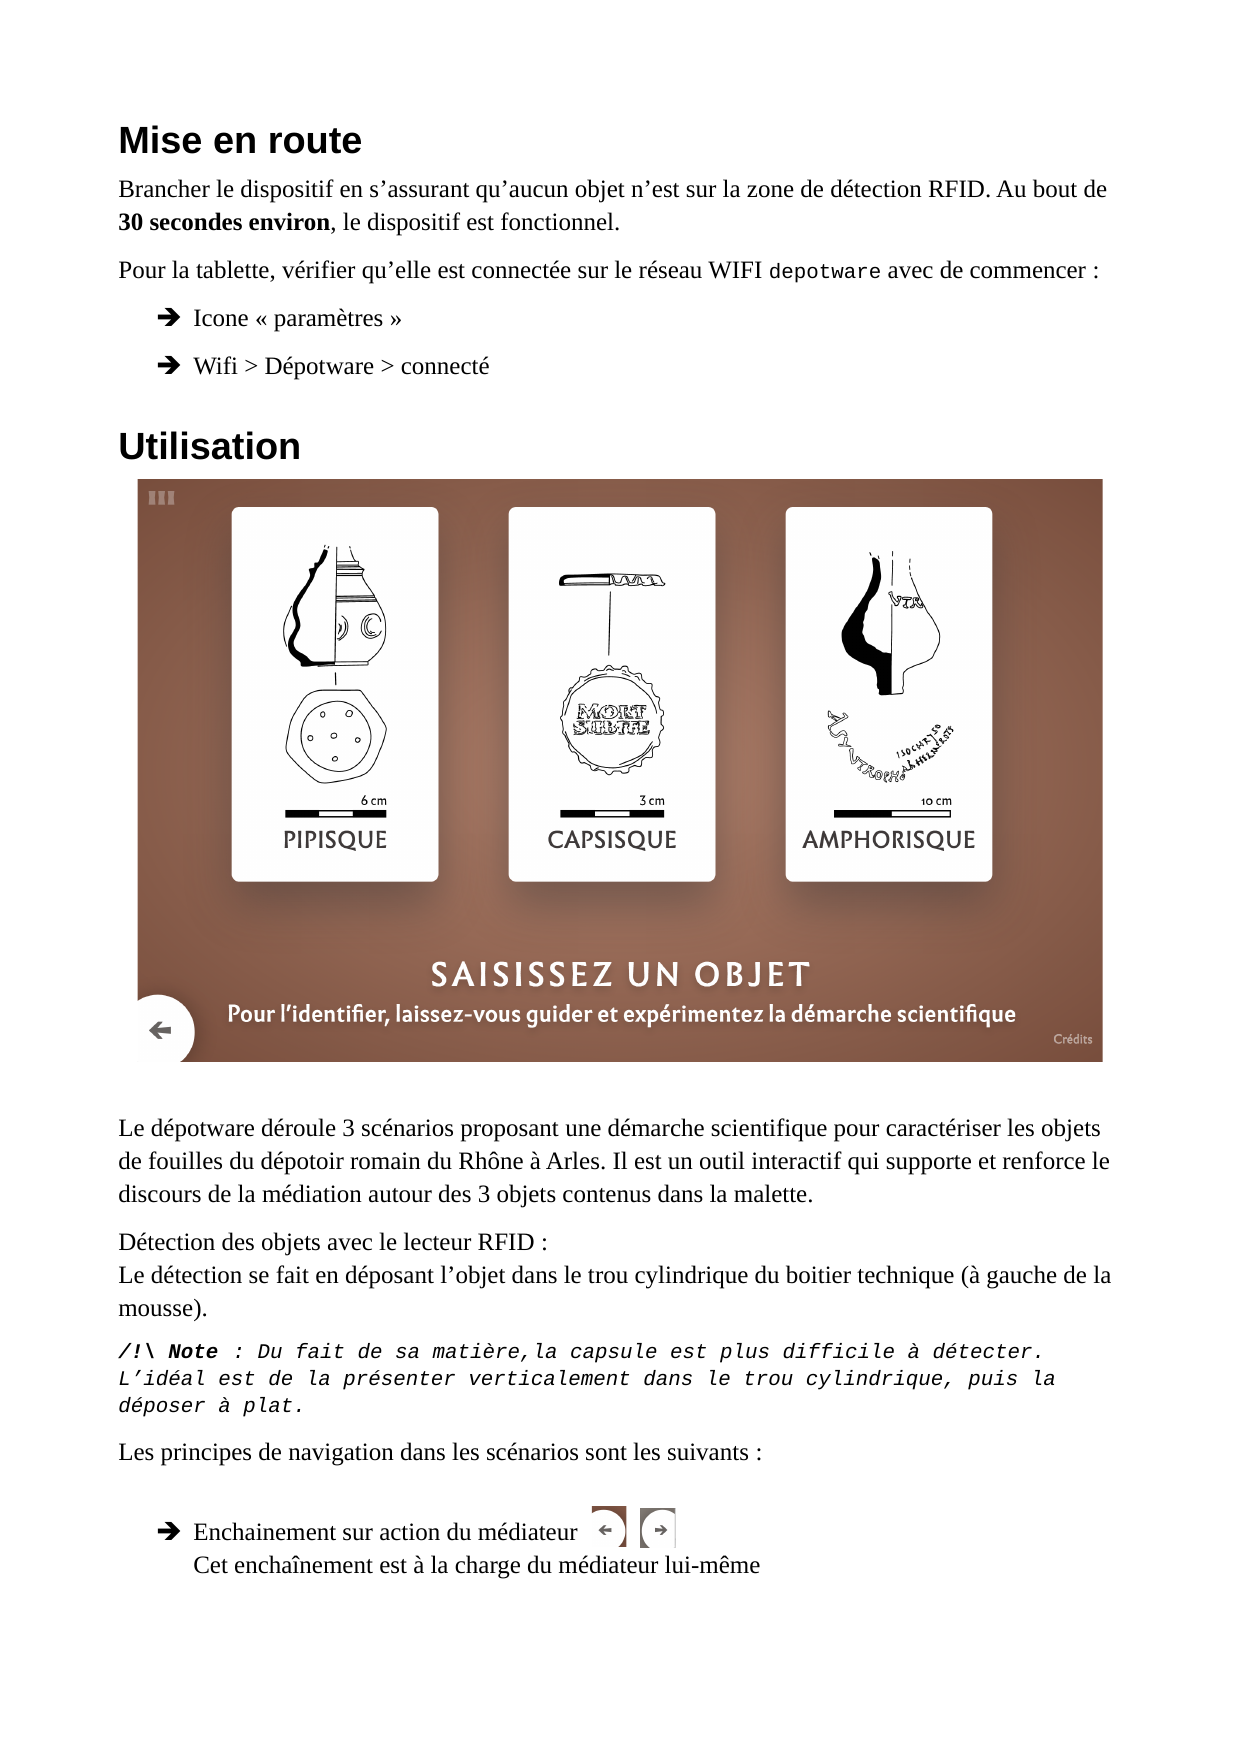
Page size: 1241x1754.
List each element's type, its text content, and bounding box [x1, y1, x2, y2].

list Enchainement sur action du médiateur Cet enchaînement est à la charge du médiateur lui-même [156, 1517, 1122, 1579]
subtitle Utilisation [118, 424, 1122, 467]
picture [591, 1506, 627, 1547]
text Détection des objets avec le lecteur RFID : Le détection se fait en déposant l’objet dans le trou cylindrique du boitier technique (à gauche de la mousse). [118, 1227, 1122, 1322]
text Le dépotware déroule 3 scénarios proposant une démarche scientifique pour caractériser les objets de fouilles du dépotoir romain du Rhône à Arles. Il est un outil interactif qui supporte et renforce le discours de la médiation autour des 3 objets contenus dans la malette. [118, 1113, 1122, 1208]
picture [137, 479, 1103, 1062]
text Brancher le dispositif en s’assurant qu’aucun objet n’est sur la zone de détection RFID. Au bout de 30 secondes environ, le dispositif est fonctionnel. [118, 174, 1122, 236]
text /!\ Note : Du fait de sa matière,la capsule est plus difficile à détecter. L’idéal est de la présenter verticalement dans le trou cylindrique, puis la déposer à plat. [118, 1341, 1122, 1419]
picture [640, 1508, 676, 1548]
text Pour la tablette, vérifier qu’elle est connectée sur le réseau WIFI depotware avec de commencer : [118, 255, 1122, 284]
list Wifi > Dépotware > connecté [156, 351, 1122, 380]
subtitle Mise en route [118, 118, 1122, 162]
text Les principes de navigation dans les scénarios sont les suivants : [118, 1437, 1122, 1499]
list Icone « paramètres » [156, 303, 1122, 332]
